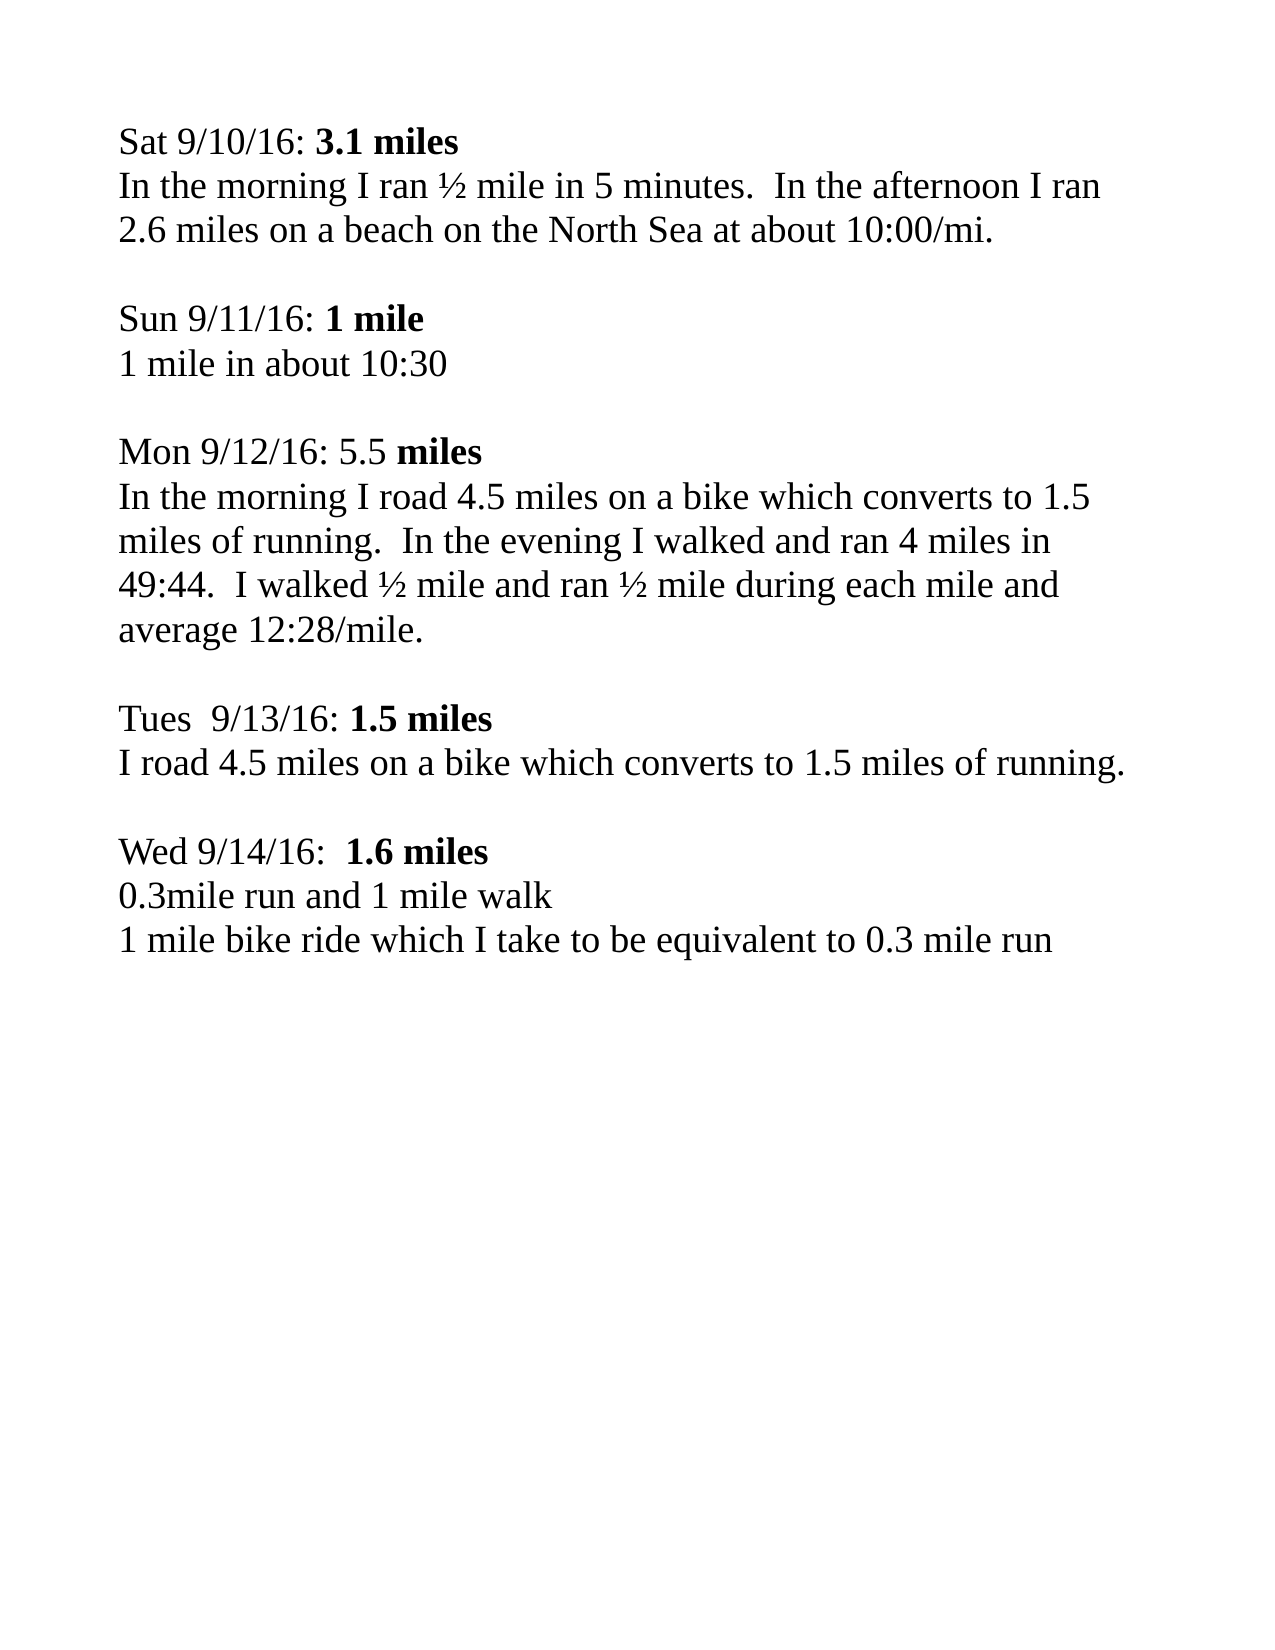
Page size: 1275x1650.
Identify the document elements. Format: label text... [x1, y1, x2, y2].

text I road 4.5 miles on a bike which converts to 1.5 miles of running. [118, 739, 1157, 784]
text In the morning I road 4.5 miles on a bike which converts to 1.5 miles of running. In the evening I walked and ran 4 miles in 49:44. I walked ½ mile and ran ½ mile during each mile and average 12:28/mile. [118, 473, 1157, 651]
text Mon 9/12/16: 5.5 miles [118, 429, 1157, 473]
text 1 mile in about 10:30 [118, 340, 1157, 384]
text Sat 9/10/16: 3.1 miles [118, 118, 1157, 162]
text Sun 9/11/16: 1 mile [118, 296, 1157, 340]
text Wed 9/14/16: 1.6 miles [118, 828, 1157, 872]
text Tues 9/13/16: 1.5 miles [118, 695, 1157, 739]
text 0.3mile run and 1 mile walk [118, 872, 1157, 917]
text In the morning I ran ½ mile in 5 minutes. In the afternoon I ran 2.6 miles on a beach on the North Sea at about 10:00/mi. [118, 162, 1157, 251]
text 1 mile bike ride which I take to be equivalent to 0.3 mile run [118, 917, 1157, 961]
